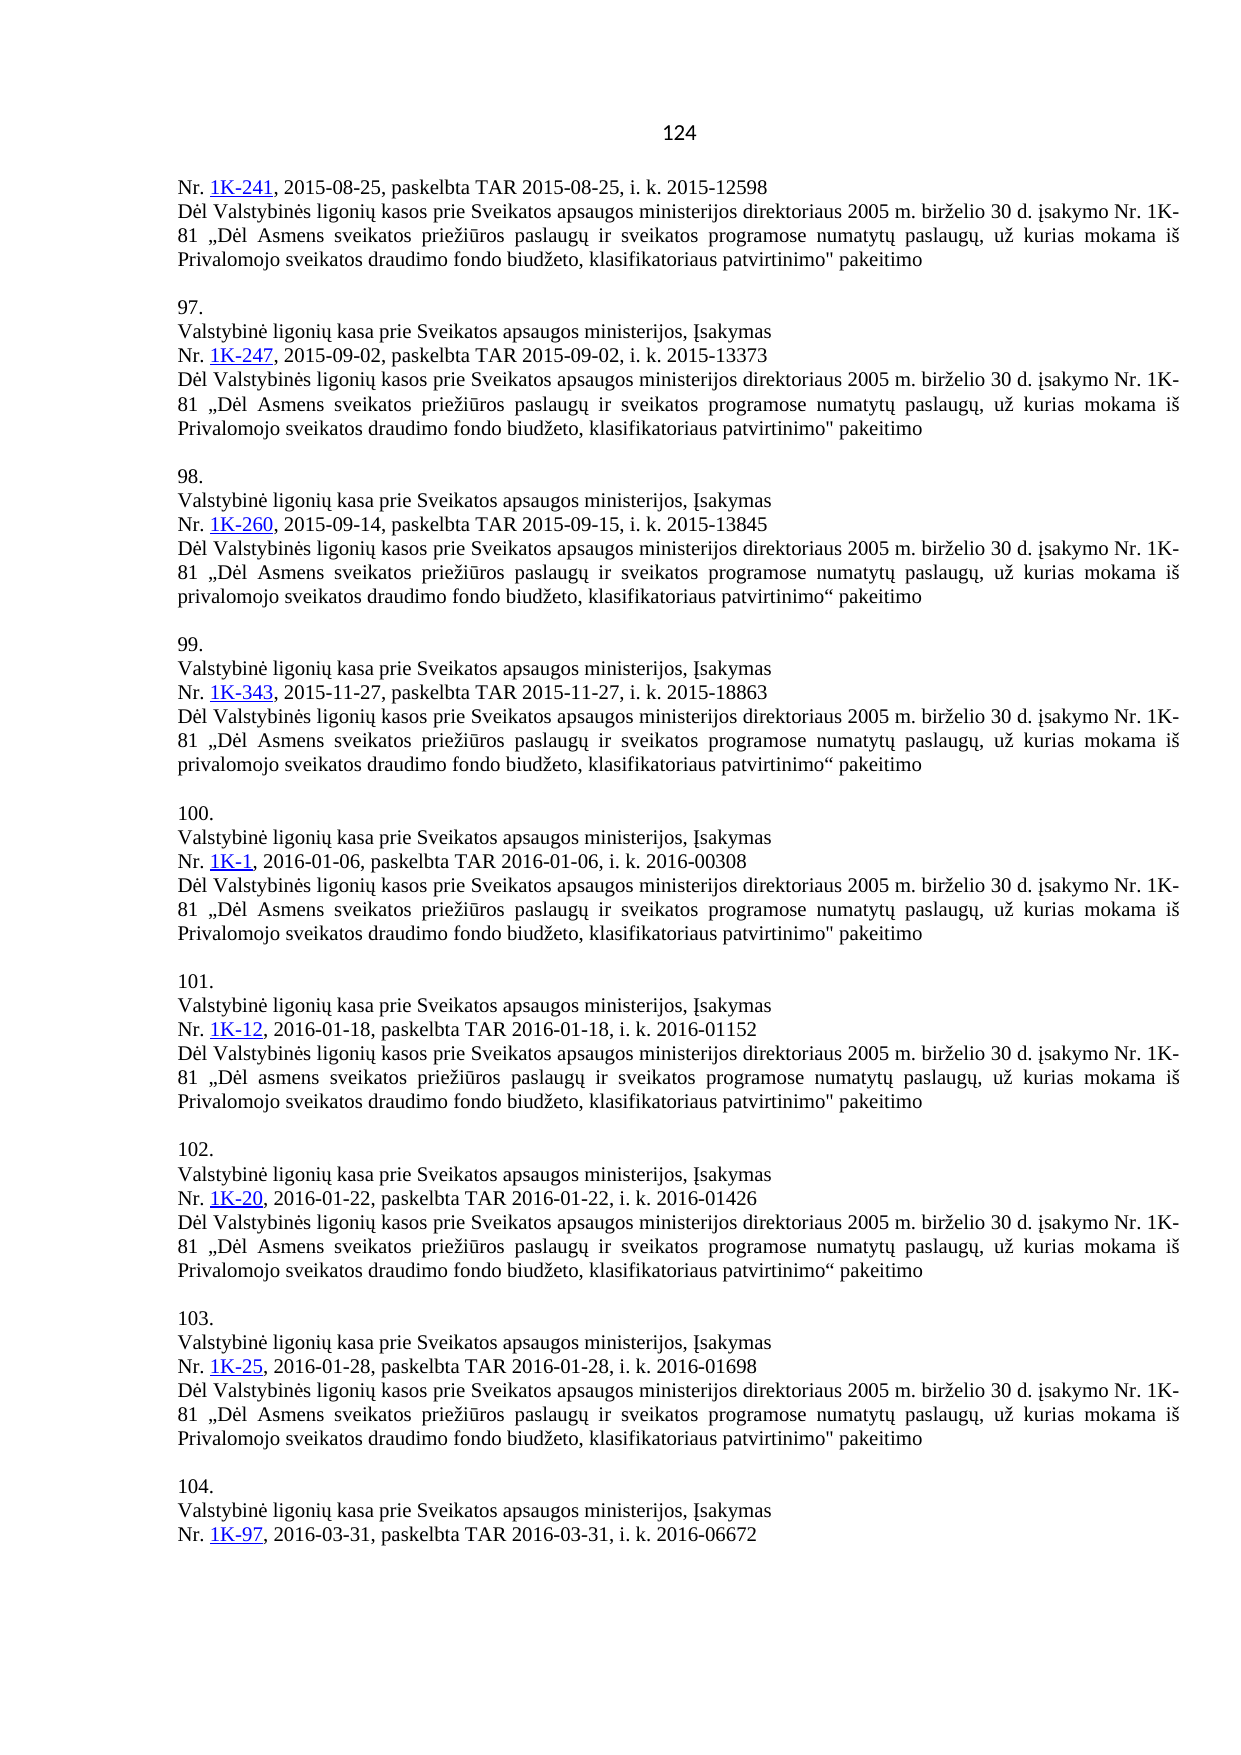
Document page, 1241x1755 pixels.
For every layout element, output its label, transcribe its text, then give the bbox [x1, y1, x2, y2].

text Dėl Valstybinės ligonių kasos prie Sveikatos apsaugos ministerijos direktoriaus 2005 m. birželio 30 d. įsakymo Nr. 1K-81 „Dėl Asmens sveikatos priežiūros paslaugų ir sveikatos programose numatytų paslaugų, už kurias mokama iš privalomojo sveikatos draudimo fondo biudžeto, klasifikatoriaus patvirtinimo“ pakeitimo [177, 536, 1181, 608]
text Nr. 1K-20, 2016-01-22, paskelbta TAR 2016-01-22, i. k. 2016-01426 [177, 1186, 1181, 1209]
text 100. [177, 801, 1181, 824]
text 102. [177, 1137, 1181, 1161]
text Valstybinė ligonių kasa prie Sveikatos apsaugos ministerijos, Įsakymas [177, 1161, 1181, 1186]
text Valstybinė ligonių kasa prie Sveikatos apsaugos ministerijos, Įsakymas [177, 1330, 1181, 1354]
text 104. [177, 1474, 1181, 1498]
text Valstybinė ligonių kasa prie Sveikatos apsaugos ministerijos, Įsakymas [177, 319, 1181, 343]
text Nr. 1K-260, 2015-09-14, paskelbta TAR 2015-09-15, i. k. 2015-13845 [177, 512, 1181, 536]
text Nr. 1K-247, 2015-09-02, paskelbta TAR 2015-09-02, i. k. 2015-13373 [177, 343, 1181, 367]
text 103. [177, 1306, 1181, 1330]
text Nr. 1K-97, 2016-03-31, paskelbta TAR 2016-03-31, i. k. 2016-06672 [177, 1522, 1181, 1546]
text Valstybinė ligonių kasa prie Sveikatos apsaugos ministerijos, Įsakymas [177, 1498, 1181, 1522]
text Valstybinė ligonių kasa prie Sveikatos apsaugos ministerijos, Įsakymas [177, 824, 1181, 849]
text Dėl Valstybinės ligonių kasos prie Sveikatos apsaugos ministerijos direktoriaus 2005 m. birželio 30 d. įsakymo Nr. 1K-81 „Dėl Asmens sveikatos priežiūros paslaugų ir sveikatos programose numatytų paslaugų, už kurias mokama iš Privalomojo sveikatos draudimo fondo biudžeto, klasifikatoriaus patvirtinimo" pakeitimo [177, 873, 1181, 945]
text Valstybinė ligonių kasa prie Sveikatos apsaugos ministerijos, Įsakymas [177, 993, 1181, 1017]
text Nr. 1K-25, 2016-01-28, paskelbta TAR 2016-01-28, i. k. 2016-01698 [177, 1354, 1181, 1378]
text 101. [177, 969, 1181, 993]
text 99. [177, 632, 1181, 656]
text Dėl Valstybinės ligonių kasos prie Sveikatos apsaugos ministerijos direktoriaus 2005 m. birželio 30 d. įsakymo Nr. 1K-81 „Dėl Asmens sveikatos priežiūros paslaugų ir sveikatos programose numatytų paslaugų, už kurias mokama iš Privalomojo sveikatos draudimo fondo biudžeto, klasifikatoriaus patvirtinimo“ pakeitimo [177, 1209, 1181, 1282]
text Valstybinė ligonių kasa prie Sveikatos apsaugos ministerijos, Įsakymas [177, 656, 1181, 680]
text 98. [177, 464, 1181, 488]
text Dėl Valstybinės ligonių kasos prie Sveikatos apsaugos ministerijos direktoriaus 2005 m. birželio 30 d. įsakymo Nr. 1K-81 „Dėl asmens sveikatos priežiūros paslaugų ir sveikatos programose numatytų paslaugų, už kurias mokama iš Privalomojo sveikatos draudimo fondo biudžeto, klasifikatoriaus patvirtinimo" pakeitimo [177, 1041, 1181, 1113]
text Dėl Valstybinės ligonių kasos prie Sveikatos apsaugos ministerijos direktoriaus 2005 m. birželio 30 d. įsakymo Nr. 1K-81 „Dėl Asmens sveikatos priežiūros paslaugų ir sveikatos programose numatytų paslaugų, už kurias mokama iš Privalomojo sveikatos draudimo fondo biudžeto, klasifikatoriaus patvirtinimo" pakeitimo [177, 199, 1181, 271]
text Valstybinė ligonių kasa prie Sveikatos apsaugos ministerijos, Įsakymas [177, 488, 1181, 512]
text Nr. 1K-343, 2015-11-27, paskelbta TAR 2015-11-27, i. k. 2015-18863 [177, 680, 1181, 704]
text Nr. 1K-1, 2016-01-06, paskelbta TAR 2016-01-06, i. k. 2016-00308 [177, 849, 1181, 873]
text Nr. 1K-241, 2015-08-25, paskelbta TAR 2015-08-25, i. k. 2015-12598 [177, 175, 1181, 199]
text 97. [177, 295, 1181, 319]
text Dėl Valstybinės ligonių kasos prie Sveikatos apsaugos ministerijos direktoriaus 2005 m. birželio 30 d. įsakymo Nr. 1K-81 „Dėl Asmens sveikatos priežiūros paslaugų ir sveikatos programose numatytų paslaugų, už kurias mokama iš privalomojo sveikatos draudimo fondo biudžeto, klasifikatoriaus patvirtinimo“ pakeitimo [177, 704, 1181, 776]
text Nr. 1K-12, 2016-01-18, paskelbta TAR 2016-01-18, i. k. 2016-01152 [177, 1017, 1181, 1041]
text Dėl Valstybinės ligonių kasos prie Sveikatos apsaugos ministerijos direktoriaus 2005 m. birželio 30 d. įsakymo Nr. 1K-81 „Dėl Asmens sveikatos priežiūros paslaugų ir sveikatos programose numatytų paslaugų, už kurias mokama iš Privalomojo sveikatos draudimo fondo biudžeto, klasifikatoriaus patvirtinimo" pakeitimo [177, 367, 1181, 439]
text Dėl Valstybinės ligonių kasos prie Sveikatos apsaugos ministerijos direktoriaus 2005 m. birželio 30 d. įsakymo Nr. 1K-81 „Dėl Asmens sveikatos priežiūros paslaugų ir sveikatos programose numatytų paslaugų, už kurias mokama iš Privalomojo sveikatos draudimo fondo biudžeto, klasifikatoriaus patvirtinimo" pakeitimo [177, 1378, 1181, 1450]
